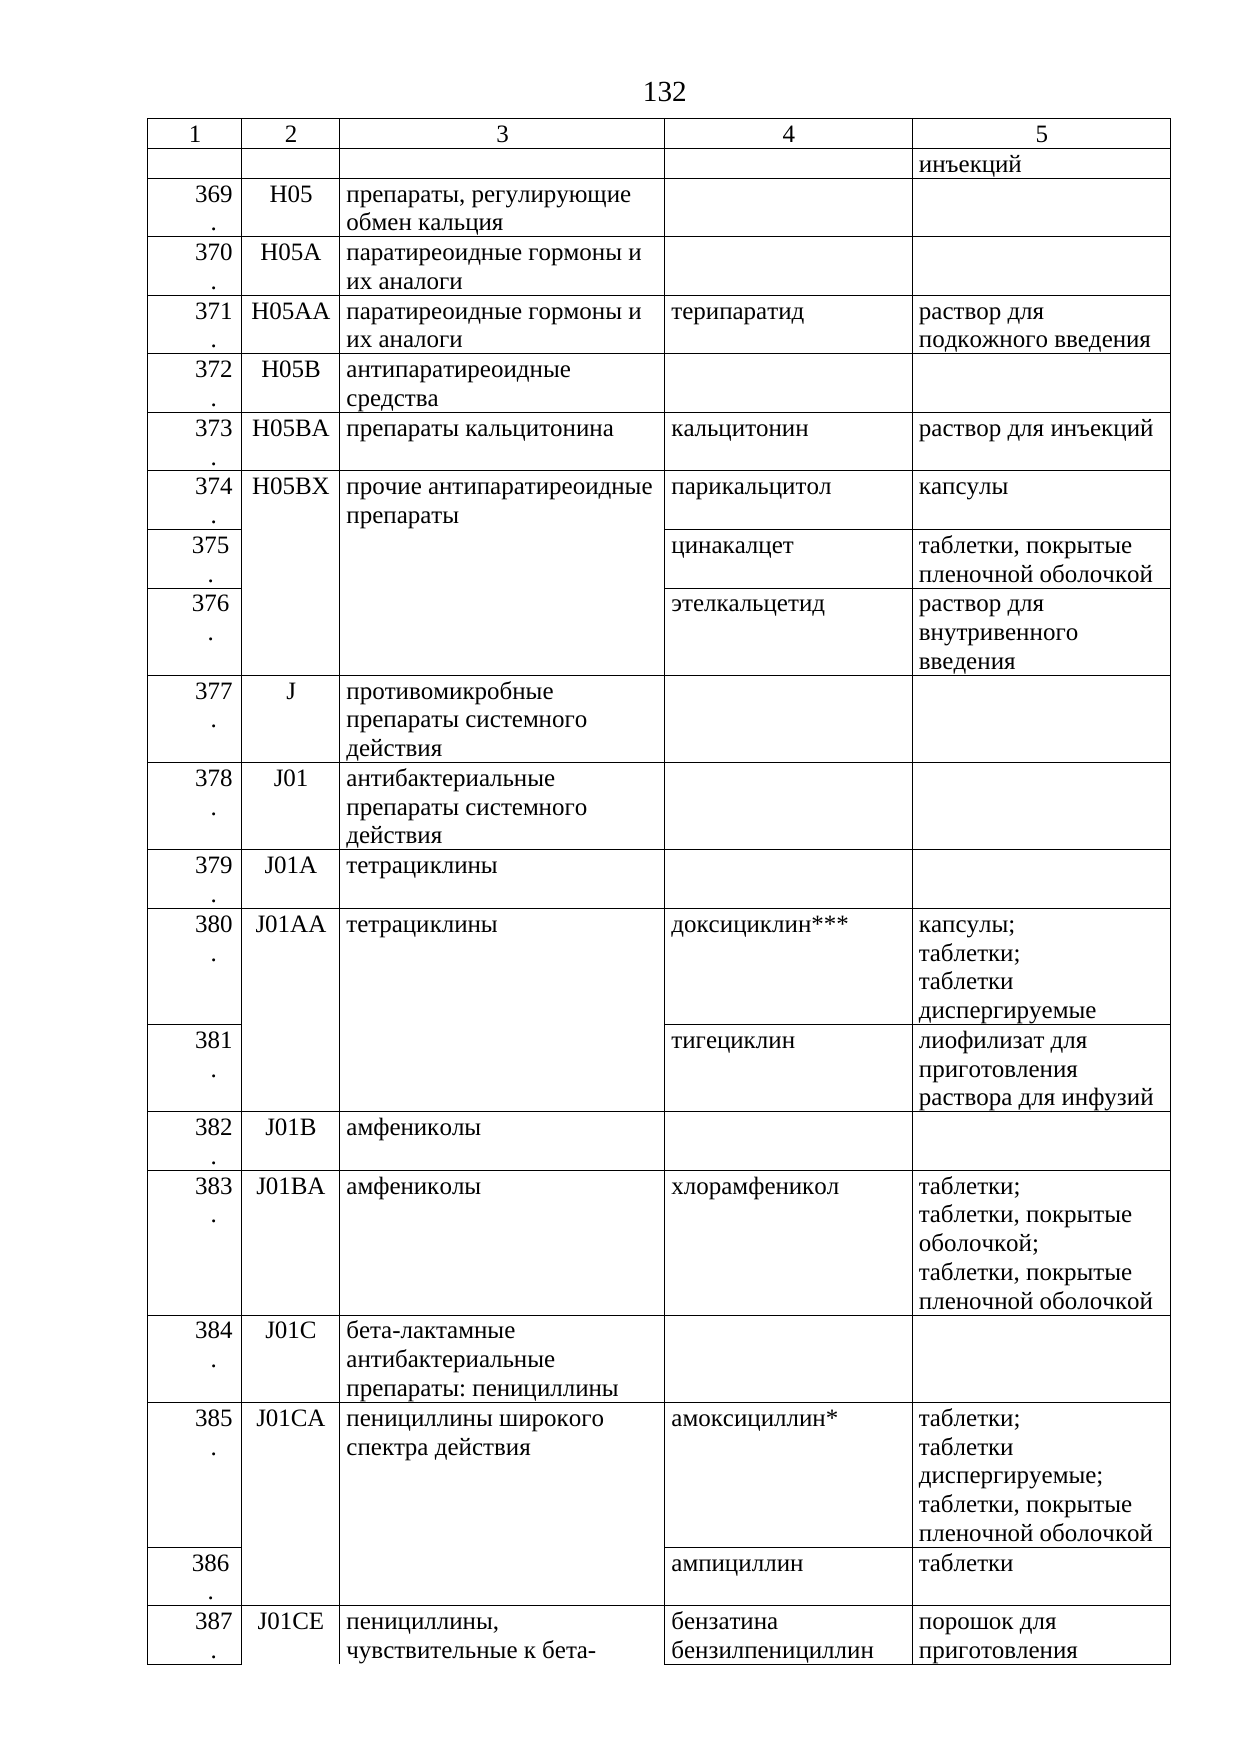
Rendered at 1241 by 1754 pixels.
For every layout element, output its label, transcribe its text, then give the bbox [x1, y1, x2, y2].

table_cell амфениколы [340, 1171, 664, 1314]
table_cell [148, 1403, 241, 1547]
table_cell [913, 850, 1170, 908]
table_cell [148, 149, 241, 178]
table_cell [148, 676, 241, 762]
table_cell бензатина бензилпенициллин [665, 1606, 912, 1664]
table_cell пенициллины, чувствительные к бета- [340, 1606, 664, 1664]
table_cell раствор для подкожного введения [913, 296, 1170, 353]
table_cell [340, 1547, 664, 1605]
table_cell [148, 763, 241, 849]
table_cell [665, 763, 912, 849]
table_cell амоксициллин* [665, 1403, 912, 1547]
table_cell амфениколы [340, 1112, 664, 1170]
table_cell J01BA [242, 1171, 339, 1314]
table_cell терипаратид [665, 296, 912, 353]
table_cell [913, 237, 1170, 295]
table_cell [665, 676, 912, 762]
table_cell [913, 1316, 1170, 1402]
table_header 1 [148, 119, 241, 148]
table_cell прочие антипаратиреоидные препараты [340, 471, 664, 675]
table_cell [665, 1316, 912, 1402]
table_header 5 [913, 119, 1170, 148]
table_cell [913, 1112, 1170, 1170]
table_cell [148, 296, 241, 353]
table_cell инъекций [913, 149, 1170, 178]
table_cell таблетки, покрытые пленочной оболочкой [913, 530, 1170, 587]
table_cell J [242, 676, 339, 762]
table_cell [665, 354, 912, 412]
table_cell паратиреоидные гормоны и их аналоги [340, 296, 664, 353]
table_cell хлорамфеникол [665, 1171, 912, 1314]
table_cell J01CA [242, 1403, 339, 1547]
table_cell [340, 149, 664, 178]
table_cell [665, 1112, 912, 1170]
table_cell [148, 179, 241, 236]
table_cell J01B [242, 1112, 339, 1170]
table_cell раствор для инъекций [913, 413, 1170, 470]
table_cell противомикробные препараты системного действия [340, 676, 664, 762]
table_cell антибактериальные препараты системного действия [340, 763, 664, 849]
table_cell [148, 237, 241, 295]
table_cell антипаратиреоидные средства [340, 354, 664, 412]
table_cell [148, 413, 241, 470]
table_cell препараты кальцитонина [340, 413, 664, 470]
table_cell [148, 589, 241, 675]
table_cell H05 [242, 179, 339, 236]
table_cell [913, 763, 1170, 849]
table_cell [148, 530, 241, 587]
table_cell капсулы [913, 471, 1170, 529]
table_header 3 [340, 119, 664, 148]
table_cell таблетки; таблетки, покрытые оболочкой; таблетки, покрытые пленочной оболочкой [913, 1171, 1170, 1314]
table_cell [665, 149, 912, 178]
table_cell порошок для приготовления [913, 1606, 1170, 1664]
table_cell J01AA [242, 909, 339, 1111]
table_cell [148, 850, 241, 908]
table_cell H05BA [242, 413, 339, 470]
table_cell цинакалцет [665, 530, 912, 587]
table_cell [148, 354, 241, 412]
table_cell лиофилизат для приготовления раствора для инфузий [913, 1025, 1170, 1111]
table_cell H05A [242, 237, 339, 295]
table_cell таблетки; таблетки диспергируемые; таблетки, покрытые пленочной оболочкой [913, 1403, 1170, 1547]
table_cell [242, 1547, 339, 1605]
table_cell [148, 909, 241, 1024]
table_cell паратиреоидные гормоны и их аналоги [340, 237, 664, 295]
table_cell таблетки [913, 1548, 1170, 1605]
table_cell [665, 850, 912, 908]
table_cell [665, 237, 912, 295]
table_cell H05BX [242, 471, 339, 675]
table_cell ампициллин [665, 1548, 912, 1605]
table_cell H05AA [242, 296, 339, 353]
table_cell [913, 179, 1170, 236]
table_cell [665, 179, 912, 236]
table_cell бета-лактамные антибактериальные препараты: пенициллины [340, 1316, 664, 1402]
table_cell парикальцитол [665, 471, 912, 529]
table_cell тигециклин [665, 1025, 912, 1111]
table_cell [913, 354, 1170, 412]
table_cell [148, 1548, 241, 1605]
table_cell [148, 1025, 241, 1111]
table_cell J01 [242, 763, 339, 849]
table_cell [148, 1112, 241, 1170]
table_cell [148, 1316, 241, 1402]
table_cell капсулы; таблетки; таблетки диспергируемые [913, 909, 1170, 1024]
table_cell [148, 1171, 241, 1314]
table_cell [148, 1606, 241, 1664]
table_cell J01A [242, 850, 339, 908]
table_cell этелкальцетид [665, 589, 912, 675]
table_header 4 [665, 119, 912, 148]
table_cell J01CE [242, 1606, 339, 1664]
table_cell доксициклин*** [665, 909, 912, 1024]
table_cell J01C [242, 1316, 339, 1402]
table_cell тетрациклины [340, 909, 664, 1111]
table_cell [913, 676, 1170, 762]
table_cell [148, 471, 241, 529]
table_cell [242, 149, 339, 178]
table_cell тетрациклины [340, 850, 664, 908]
table_cell раствор для внутривенного введения [913, 589, 1170, 675]
table_cell препараты, регулирующие обмен кальция [340, 179, 664, 236]
table_cell кальцитонин [665, 413, 912, 470]
table_cell пенициллины широкого спектра действия [340, 1403, 664, 1547]
table_header 2 [242, 119, 339, 148]
table_cell H05B [242, 354, 339, 412]
